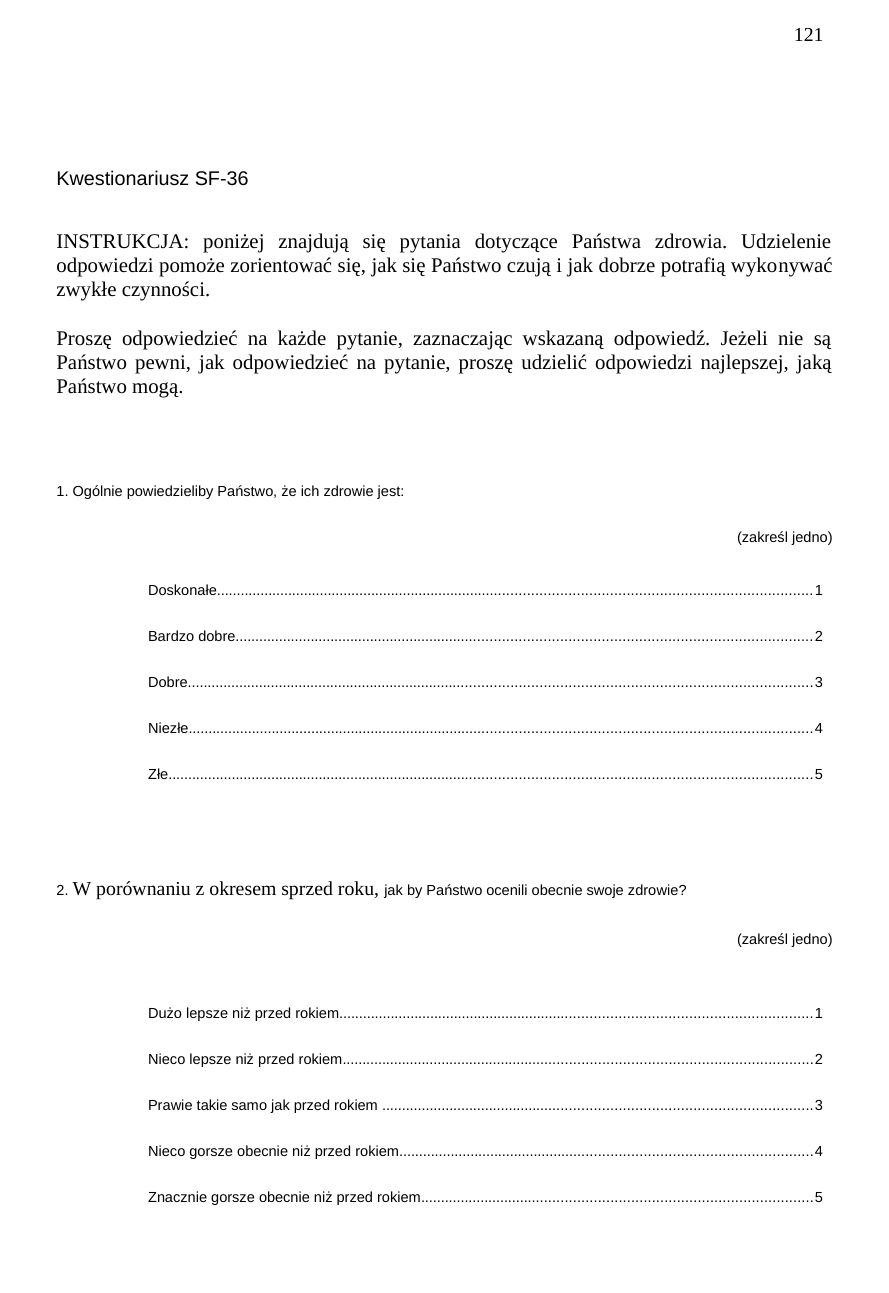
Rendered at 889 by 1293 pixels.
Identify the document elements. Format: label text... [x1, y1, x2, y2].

text Nieco lepsze niż przed rokiem 2 [56, 1050, 832, 1067]
text Bardzo dobre 2 [56, 628, 832, 645]
text Dobre 3 [56, 674, 832, 691]
text Złe 5 [56, 766, 832, 782]
text INSTRUKCJA: poniżej znajdują się pytania dotyczące Państwa zdrowia. Udzielenie odpowiedzi pomoże zorientować się, jak się Państwo czują i jak dobrze potrafią wyko­nywać zwykłe czynności. [56, 229, 832, 301]
text 1. Ogólnie powiedzieliby Państwo, że ich zdrowie jest: [56, 482, 832, 499]
text 121 [794, 23, 826, 46]
text Proszę odpowiedzieć na każde pytanie, zaznaczając wskazaną odpowiedź. Jeżeli nie są Państwo pewni, jak odpowiedzieć na pytanie, proszę udzielić odpowiedzi najlepszej, jaką Państwo mogą. [56, 326, 832, 398]
text (zakreśl jedno) [56, 528, 832, 545]
text Niezłe 4 [56, 720, 832, 737]
text Nieco gorsze obecnie niż przed rokiem 4 [56, 1142, 832, 1159]
text (zakreśl jedno) [56, 931, 832, 947]
text Doskonałe 1 [56, 582, 832, 599]
text 2. W porównaniu z okresem sprzed roku, jak by Państwo ocenili obecnie swoje zdro­wie? [56, 877, 832, 900]
text Dużo lepsze niż przed rokiem 1 [56, 1004, 832, 1021]
text Kwestionariusz SF-36 [56, 166, 832, 189]
text Znacznie gorsze obecnie niż przed rokiem 5 [56, 1188, 832, 1205]
text Prawie takie samo jak przed rokiem 3 [56, 1096, 832, 1113]
